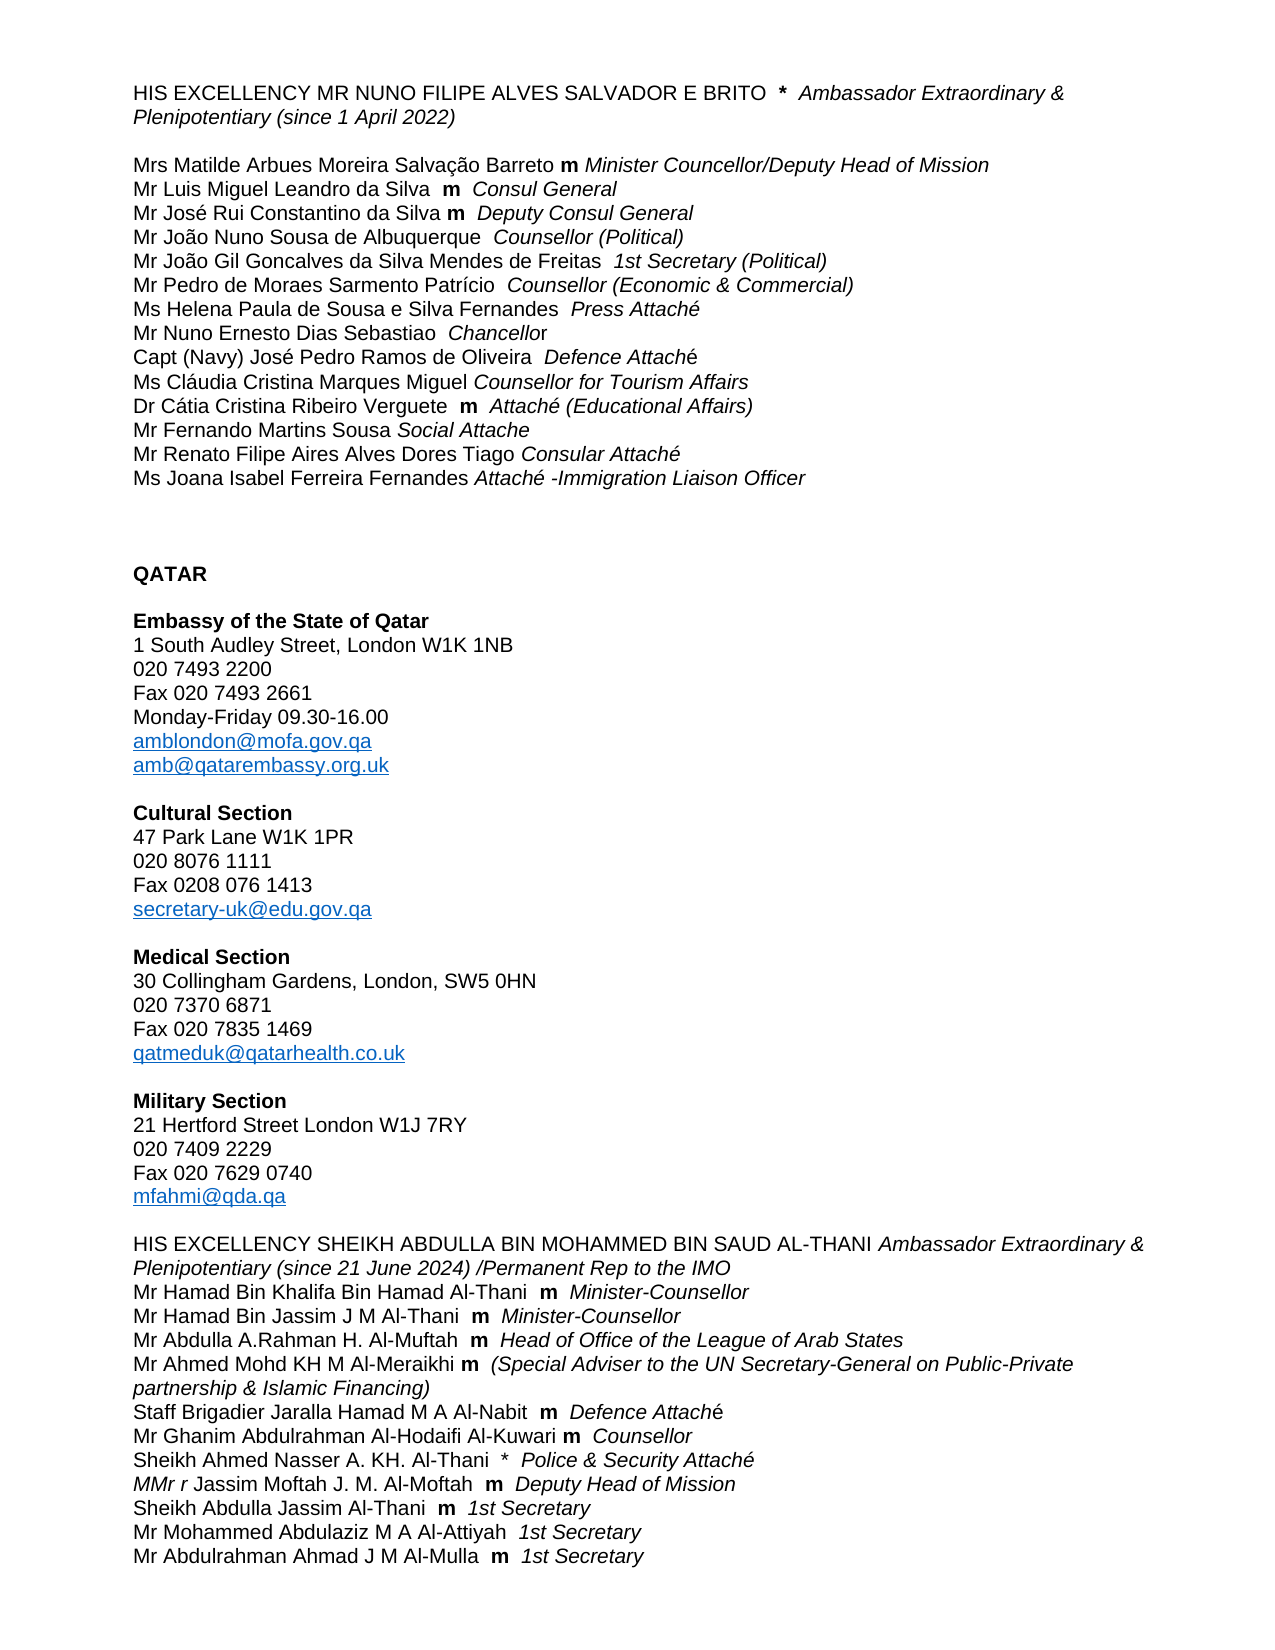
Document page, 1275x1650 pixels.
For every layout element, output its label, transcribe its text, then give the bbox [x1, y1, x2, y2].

text secretary-uk@edu.gov.qa [133, 897, 1181, 921]
text 020 7493 2200 [133, 657, 1181, 681]
text 30 Collingham Gardens, London, SW5 0HN [133, 969, 1181, 993]
text Mr João Gil Goncalves da Silva Mendes de Freitas 1st Secretary (Political) [133, 249, 1181, 273]
text Capt (Navy) José Pedro Ramos de Oliveira Defence Attaché [133, 344, 1181, 368]
text Mr Luis Miguel Leandro da Silva m Consul General [133, 177, 1181, 201]
text Mr Mohammed Abdulaziz M A Al-Attiyah 1st Secretary [133, 1520, 1181, 1544]
text 21 Hertford Street London W1J 7RY [133, 1112, 1181, 1136]
text Ms Joana Isabel Ferreira Fernandes Attaché -Immigration Liaison Officer [133, 466, 1181, 489]
text Mr Hamad Bin Jassim J M Al-Thani m Minister-Counsellor [133, 1304, 1181, 1328]
text Mr João Nuno Sousa de Albuquerque Counsellor (Political) [133, 225, 1181, 249]
text Fax 020 7629 0740 [133, 1160, 1181, 1184]
text HIS EXCELLENCY SHEIKH ABDULLA BIN MOHAMMED BIN SAUD AL-THANI Ambassador Extraordinary & Plenipotentiary (since 21 June 2024) /Permanent Rep to the IMO [133, 1232, 1181, 1280]
text Sheikh Ahmed Nasser A. KH. Al-Thani * Police & Security Attaché [133, 1448, 1181, 1472]
text Mr Hamad Bin Khalifa Bin Hamad Al-Thani m Minister-Counsellor [133, 1280, 1181, 1304]
text mfahmi@qda.qa [133, 1184, 1181, 1208]
text Staff Brigadier Jaralla Hamad M A Al-Nabit m Defence Attaché [133, 1400, 1181, 1424]
text Mr Abdulrahman Ahmad J M Al-Mulla m 1st Secretary [133, 1544, 1181, 1568]
text Monday-Friday 09.30-16.00 [133, 705, 1181, 729]
text 47 Park Lane W1K 1PR [133, 825, 1181, 849]
text 020 8076 1111 [133, 849, 1181, 873]
subtitle QATAR [133, 561, 1181, 585]
text Mr Ghanim Abdulrahman Al-Hodaifi Al-Kuwari m Counsellor [133, 1424, 1181, 1448]
text MMr r Jassim Moftah J. M. Al-Moftah m Deputy Head of Mission [133, 1472, 1181, 1496]
text amb@qatarembassy.org.uk [133, 753, 1181, 777]
text amblondon@mofa.gov.qa [133, 729, 1181, 753]
text Fax 020 7493 2661 [133, 681, 1181, 705]
text 020 7370 6871 [133, 993, 1181, 1017]
text Mr Fernando Martins Sousa Social Attache [133, 418, 1181, 442]
text 1 South Audley Street, London W1K 1NB [133, 633, 1181, 657]
text Medical Section [133, 945, 1181, 969]
text qatmeduk@qatarhealth.co.uk [133, 1041, 1181, 1064]
text Mrs Matilde Arbues Moreira Salvação Barreto m Minister Councellor/Deputy Head of Mission [133, 153, 1181, 177]
text Sheikh Abdulla Jassim Al-Thani m 1st Secretary [133, 1496, 1181, 1520]
text Fax 020 7835 1469 [133, 1017, 1181, 1041]
text Mr Ahmed Mohd KH M Al-Meraikhi m (Special Adviser to the UN Secretary-General on Public-Private partnership & Islamic Financing) [133, 1352, 1181, 1400]
text HIS EXCELLENCY MR NUNO FILIPE ALVES SALVADOR E BRITO * Ambassador Extraordinary & Plenipotentiary (since 1 April 2022) [133, 81, 1181, 129]
text Mr Pedro de Moraes Sarmento Patrício Counsellor (Economic & Commercial) [133, 273, 1181, 297]
text Ms Helena Paula de Sousa e Silva Fernandes Press Attaché [133, 297, 1181, 321]
text Military Section [133, 1088, 1181, 1112]
text Ms Cláudia Cristina Marques Miguel Counsellor for Tourism Affairs [133, 370, 1181, 394]
text Mr Nuno Ernesto Dias Sebastiao Chancellor [133, 321, 1181, 344]
text Fax 0208 076 1413 [133, 873, 1181, 897]
text Dr Cátia Cristina Ribeiro Verguete m Attaché (Educational Affairs) [133, 394, 1181, 418]
text 020 7409 2229 [133, 1136, 1181, 1160]
text Cultural Section [133, 801, 1181, 825]
text Mr Abdulla A.Rahman H. Al-Muftah m Head of Office of the League of Arab States [133, 1328, 1181, 1352]
text Embassy of the State of Qatar [133, 609, 1181, 633]
text Mr José Rui Constantino da Silva m Deputy Consul General [133, 201, 1181, 225]
text Mr Renato Filipe Aires Alves Dores Tiago Consular Attaché [133, 442, 1181, 466]
